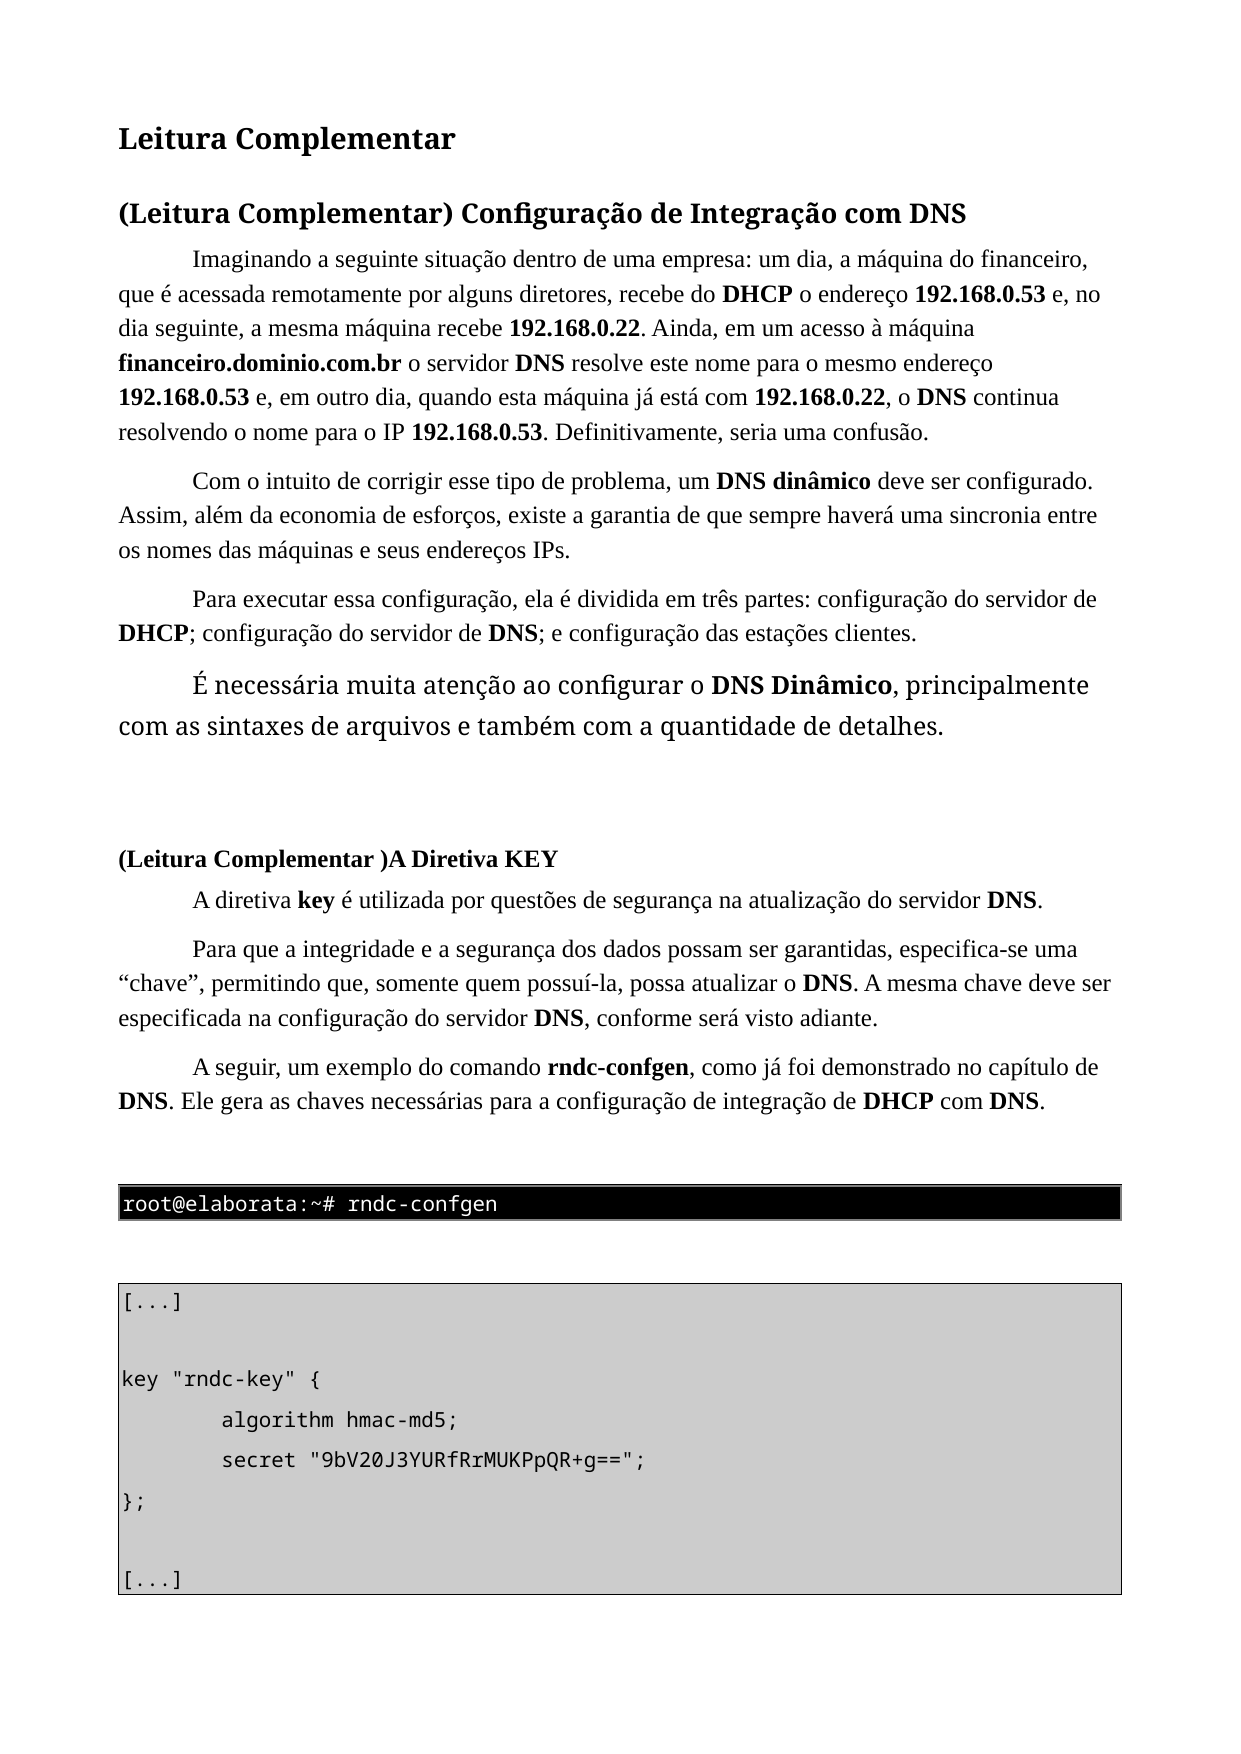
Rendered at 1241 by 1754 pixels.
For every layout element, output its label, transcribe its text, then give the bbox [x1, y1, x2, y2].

text Imaginando a seguinte situação dentro de uma empresa: um dia, a máquina do financeiro, que é acessada remotamente por alguns diretores, recebe do DHCP o endereço 192.168.0.53 e, no dia seguinte, a mesma máquina recebe 192.168.0.22. Ainda, em um acesso à máquina financeiro.dominio.com.br o servidor DNS resolve este nome para o mesmo endereço 192.168.0.53 e, em outro dia, quando esta máquina já está com 192.168.0.22, o DNS continua resolvendo o nome para o IP 192.168.0.53. Definitivamente, seria uma confusão. [118, 244, 1122, 445]
text Para executar essa configuração, ela é dividida em três partes: configuração do servidor de DHCP; configuração do servidor de DNS; e configuração das estações clientes. [118, 584, 1122, 647]
text [...] [119, 1284, 1121, 1315]
text key "rndc-key" { [119, 1361, 1121, 1392]
text algorithm hmac-md5; [119, 1402, 1121, 1433]
text A seguir, um exemplo do comando rndc-confgen, como já foi demonstrado no capítulo de DNS. Ele gera as chaves necessárias para a configuração de integração de DHCP com DNS. [118, 1052, 1122, 1115]
subtitle (Leitura Complementar )A Diretiva KEY [118, 844, 1122, 872]
text root@elaborata:~# rndc-confgen [120, 1187, 1120, 1219]
text A diretiva key é utilizada por questões de segurança na atualização do servidor DNS. [118, 885, 1122, 914]
text secret "9bV20J3YURfRrMUKPpQR+g=="; [119, 1442, 1121, 1474]
text Com o intuito de corrigir esse tipo de problema, um DNS dinâmico deve ser configurado. Assim, além da economia de esforços, existe a garantia de que sempre haverá uma sincronia entre os nomes das máquinas e seus endereços IPs. [118, 466, 1122, 563]
text É necessária muita atenção ao configurar o DNS Dinâmico, principalmente com as sintaxes de arquivos e também com a quantidade de detalhes. [118, 667, 1122, 742]
text }; [119, 1483, 1121, 1515]
subtitle (Leitura Complementar) Configuração de Integração com DNS [118, 195, 1122, 232]
text [...] [119, 1561, 1121, 1594]
text Para que a integridade e a segurança dos dados possam ser garantidas, especifica-se uma “chave”, permitindo que, somente quem possuí-la, possa atualizar o DNS. A mesma chave deve ser especificada na configuração do servidor DNS, conforme será visto adiante. [118, 934, 1122, 1032]
subtitle Leitura Complementar [118, 118, 1122, 158]
